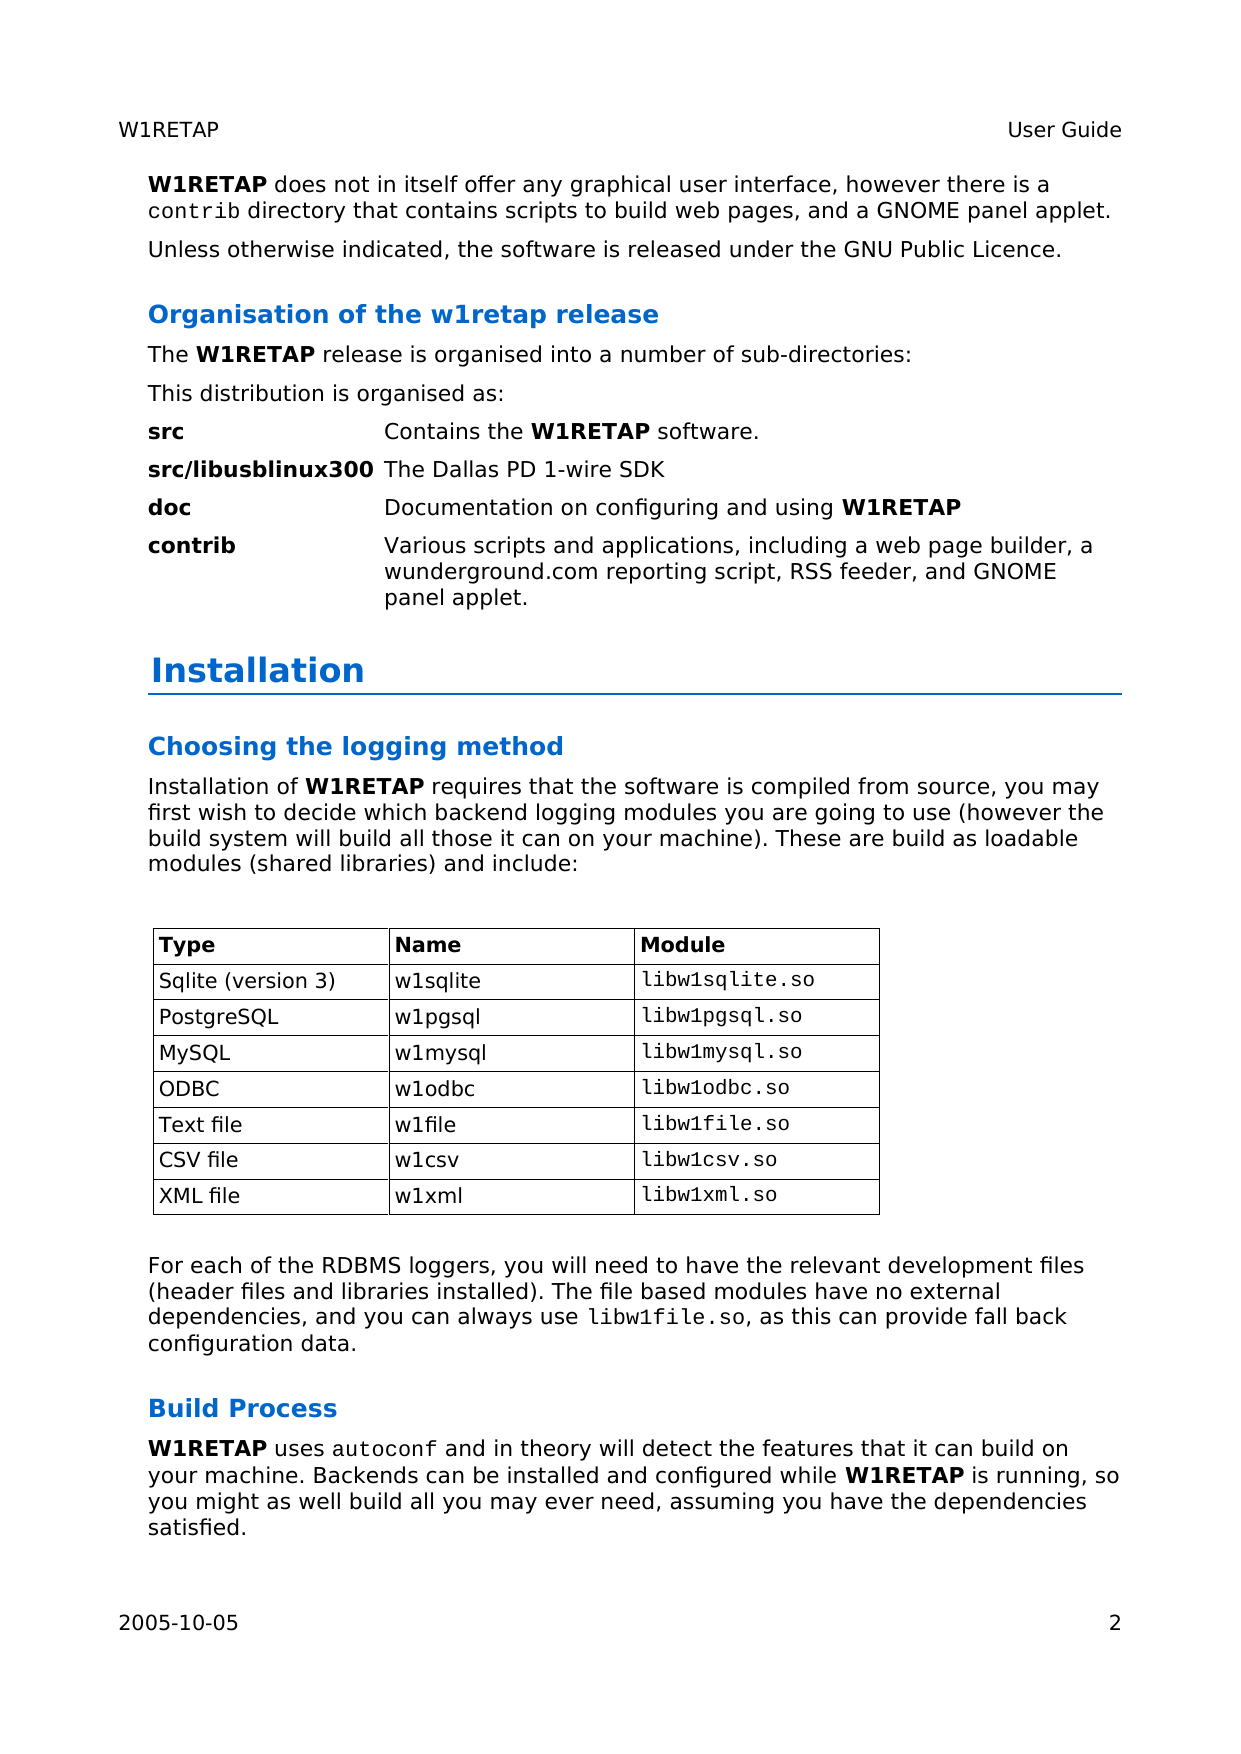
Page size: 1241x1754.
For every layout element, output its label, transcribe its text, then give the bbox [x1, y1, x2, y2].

table_cell CSV file [154, 1144, 388, 1179]
table_cell XML file [154, 1180, 388, 1214]
table_cell w1file [390, 1108, 634, 1143]
text Installation of W1RETAP requires that the software is compiled from source, you may first wish to decide which backend logging modules you are going to use (however the build system will build all those it can on your machine). These are build as loadable modules (shared libraries) and include: [148, 774, 1122, 877]
table_cell libw1xml.so [635, 1180, 879, 1214]
table_cell w1pgsql [390, 1000, 634, 1035]
table_cell Text file [154, 1108, 388, 1143]
subtitle Organisation of the w1retap release [148, 300, 1122, 330]
table_cell MySQL [154, 1036, 388, 1071]
text Unless otherwise indicated, the software is released under the GNU Public Licence. [148, 237, 1122, 263]
table_cell w1xml [390, 1180, 634, 1214]
table_cell w1sqlite [390, 965, 634, 999]
table_cell PostgreSQL [154, 1000, 388, 1035]
table_cell ODBC [154, 1072, 388, 1107]
subtitle Installation [148, 648, 1122, 693]
table_header Type [154, 929, 388, 964]
table_cell w1csv [390, 1144, 634, 1179]
table_cell libw1mysql.so [635, 1036, 879, 1071]
table_cell libw1pgsql.so [635, 1000, 879, 1035]
table_header Name [390, 929, 634, 964]
table_cell libw1file.so [635, 1108, 879, 1143]
table_header Module [635, 929, 879, 964]
table_cell w1odbc [390, 1072, 634, 1107]
list doc Documentation on configuring and using W1RETAP [148, 495, 1122, 521]
subtitle Choosing the logging method [148, 732, 1122, 762]
table_cell libw1csv.so [635, 1144, 879, 1179]
text For each of the RDBMS loggers, you will need to have the relevant development files (header files and libraries installed). The file based modules have no external dependencies, and you can always use libw1file.so, as this can provide fall back configuration data. [148, 1253, 1122, 1357]
table_cell Sqlite (version 3) [154, 965, 388, 999]
text The W1RETAP release is organised into a number of sub-directories: [148, 342, 1122, 368]
table_cell libw1odbc.so [635, 1072, 879, 1107]
list contrib Various scripts and applications, including a web page builder, a wunderground.com reporting script, RSS feeder, and GNOME panel applet. [148, 533, 1122, 611]
text W1RETAP does not in itself offer any graphical user interface, however there is a contrib directory that contains scripts to build web pages, and a GNOME panel applet. [148, 172, 1122, 225]
text This distribution is organised as: [148, 380, 1122, 406]
text W1RETAP uses autoconf and in theory will detect the features that it can build on your machine. Backends can be installed and configured while W1RETAP is running, so you might as well build all you may ever need, assuming you have the dependencies satisfied. [148, 1436, 1122, 1541]
subtitle Build Process [148, 1394, 1122, 1424]
list src Contains the W1RETAP software. [148, 419, 1122, 444]
table_cell w1mysql [390, 1036, 634, 1071]
list src/libusblinux300 The Dallas PD 1-wire SDK [148, 457, 1122, 483]
table_cell libw1sqlite.so [635, 965, 879, 999]
